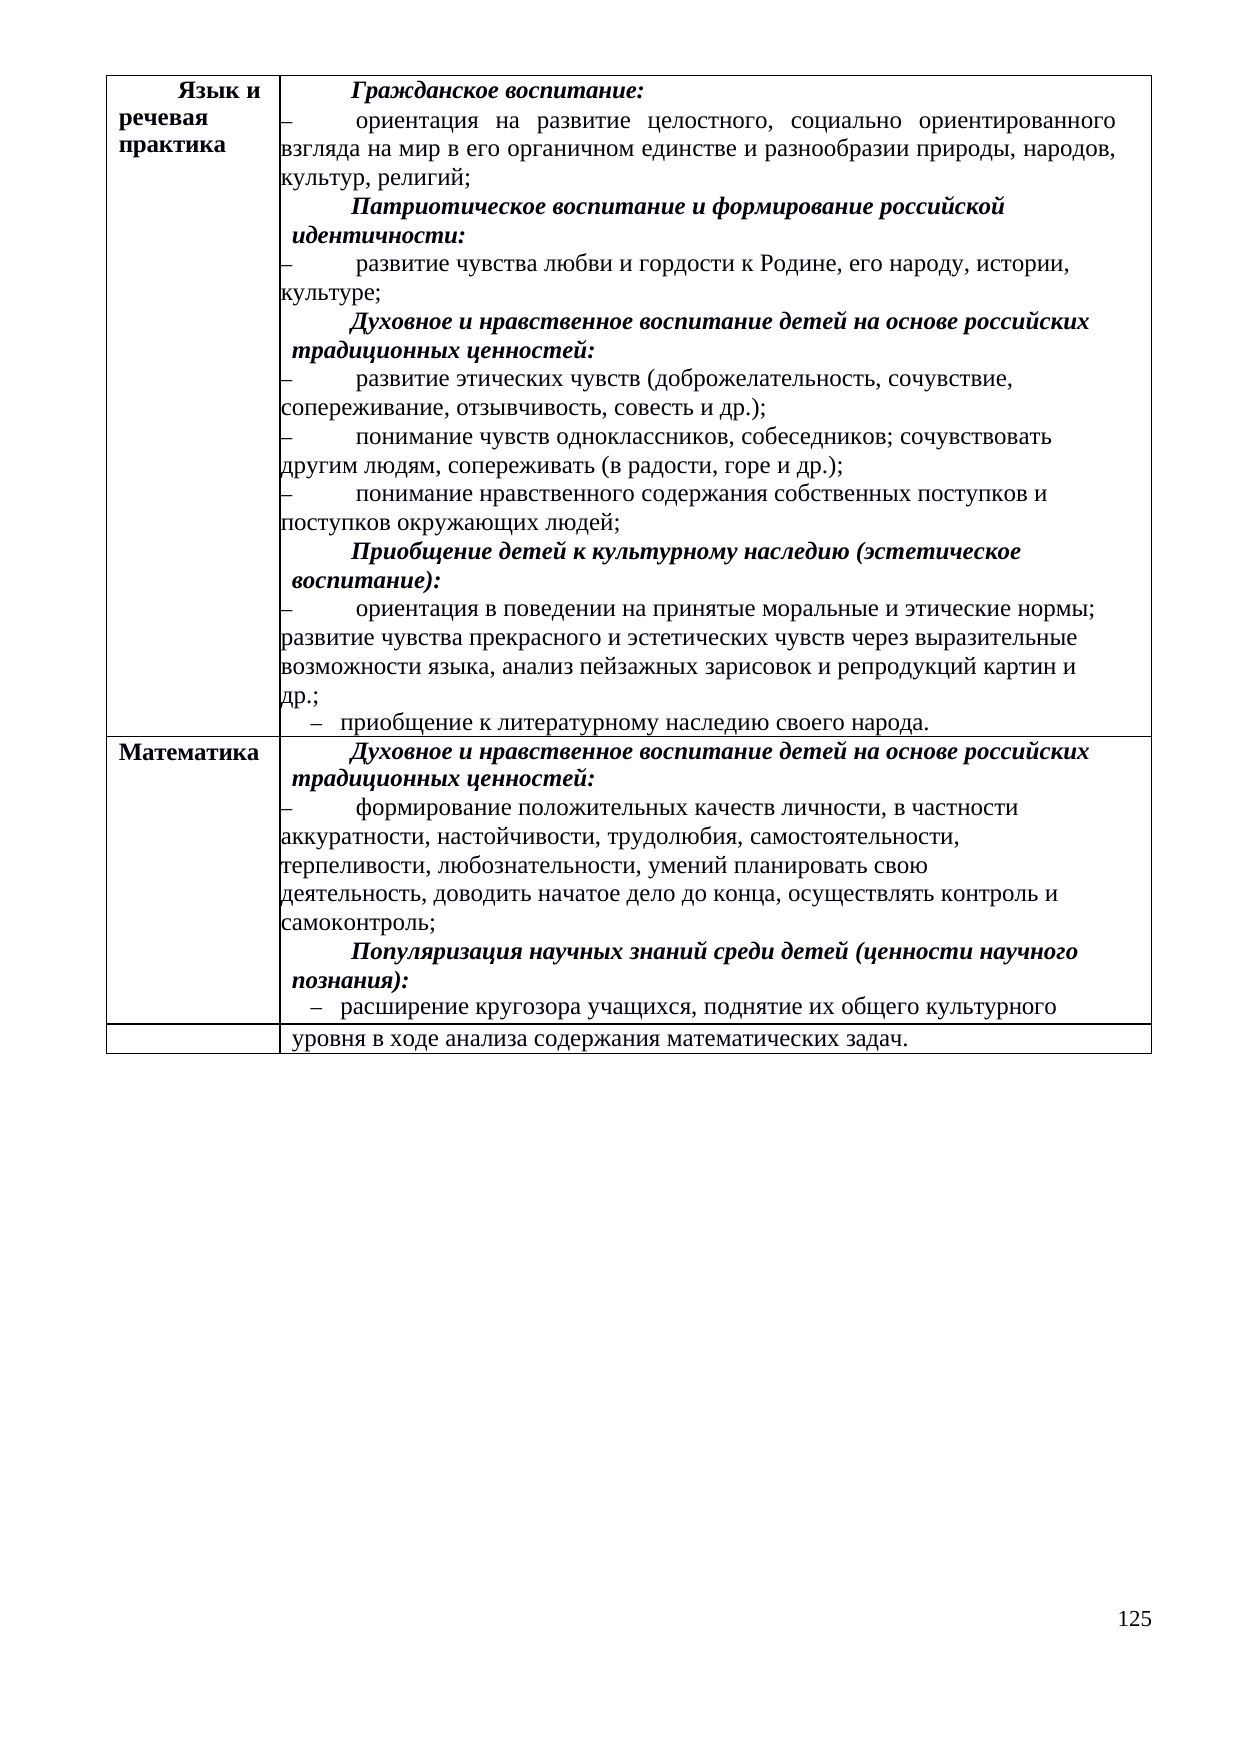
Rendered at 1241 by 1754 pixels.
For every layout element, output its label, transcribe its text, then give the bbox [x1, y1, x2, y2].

table_cell Гражданское воспитание: ориентация на развитие целостного, социально ориентированного взгляда на мир в его органичном единстве и разнообразии природы, народов, культур, религий; Патриотическое воспитание и формирование российской идентичности: развитие чувства любви и гордости к Родине, его народу, истории, культуре; Духовное и нравственное воспитание детей на основе российских традиционных ценностей: развитие этических чувств (доброжелательность, сочувствие, сопереживание, отзывчивость, совесть и др.); понимание чувств одноклассников, собеседников; сочувствовать другим людям, сопереживать (в радости, горе и др.); понимание нравственного содержания собственных поступков и поступков окружающих людей; Приобщение детей к культурному наследию (эстетическое воспитание): ориентация в поведении на принятые моральные и этические нормы; развитие чувства прекрасного и эстетических чувств через выразительные возможности языка, анализ пейзажных зарисовок и репродукций картин и др.; приобщение к литературному наследию своего народа. [281, 76, 1151, 736]
table_header уровня в ходе анализа содержания математических задач. [281, 1025, 1151, 1053]
table_cell Математика [107, 737, 279, 1023]
table_cell Духовное и нравственное воспитание детей на основе российских традиционных ценностей: формирование положительных качеств личности, в частности аккуратности, настойчивости, трудолюбия, самостоятельности, терпеливости, любознательности, умений планировать свою деятельность, доводить начатое дело до конца, осуществлять контроль и самоконтроль; Популяризация научных знаний среди детей (ценности научного познания): расширение кругозора учащихся, поднятие их общего культурного [281, 737, 1151, 1023]
table_header [107, 1025, 279, 1053]
table_cell Язык и речевая практика [107, 76, 279, 736]
